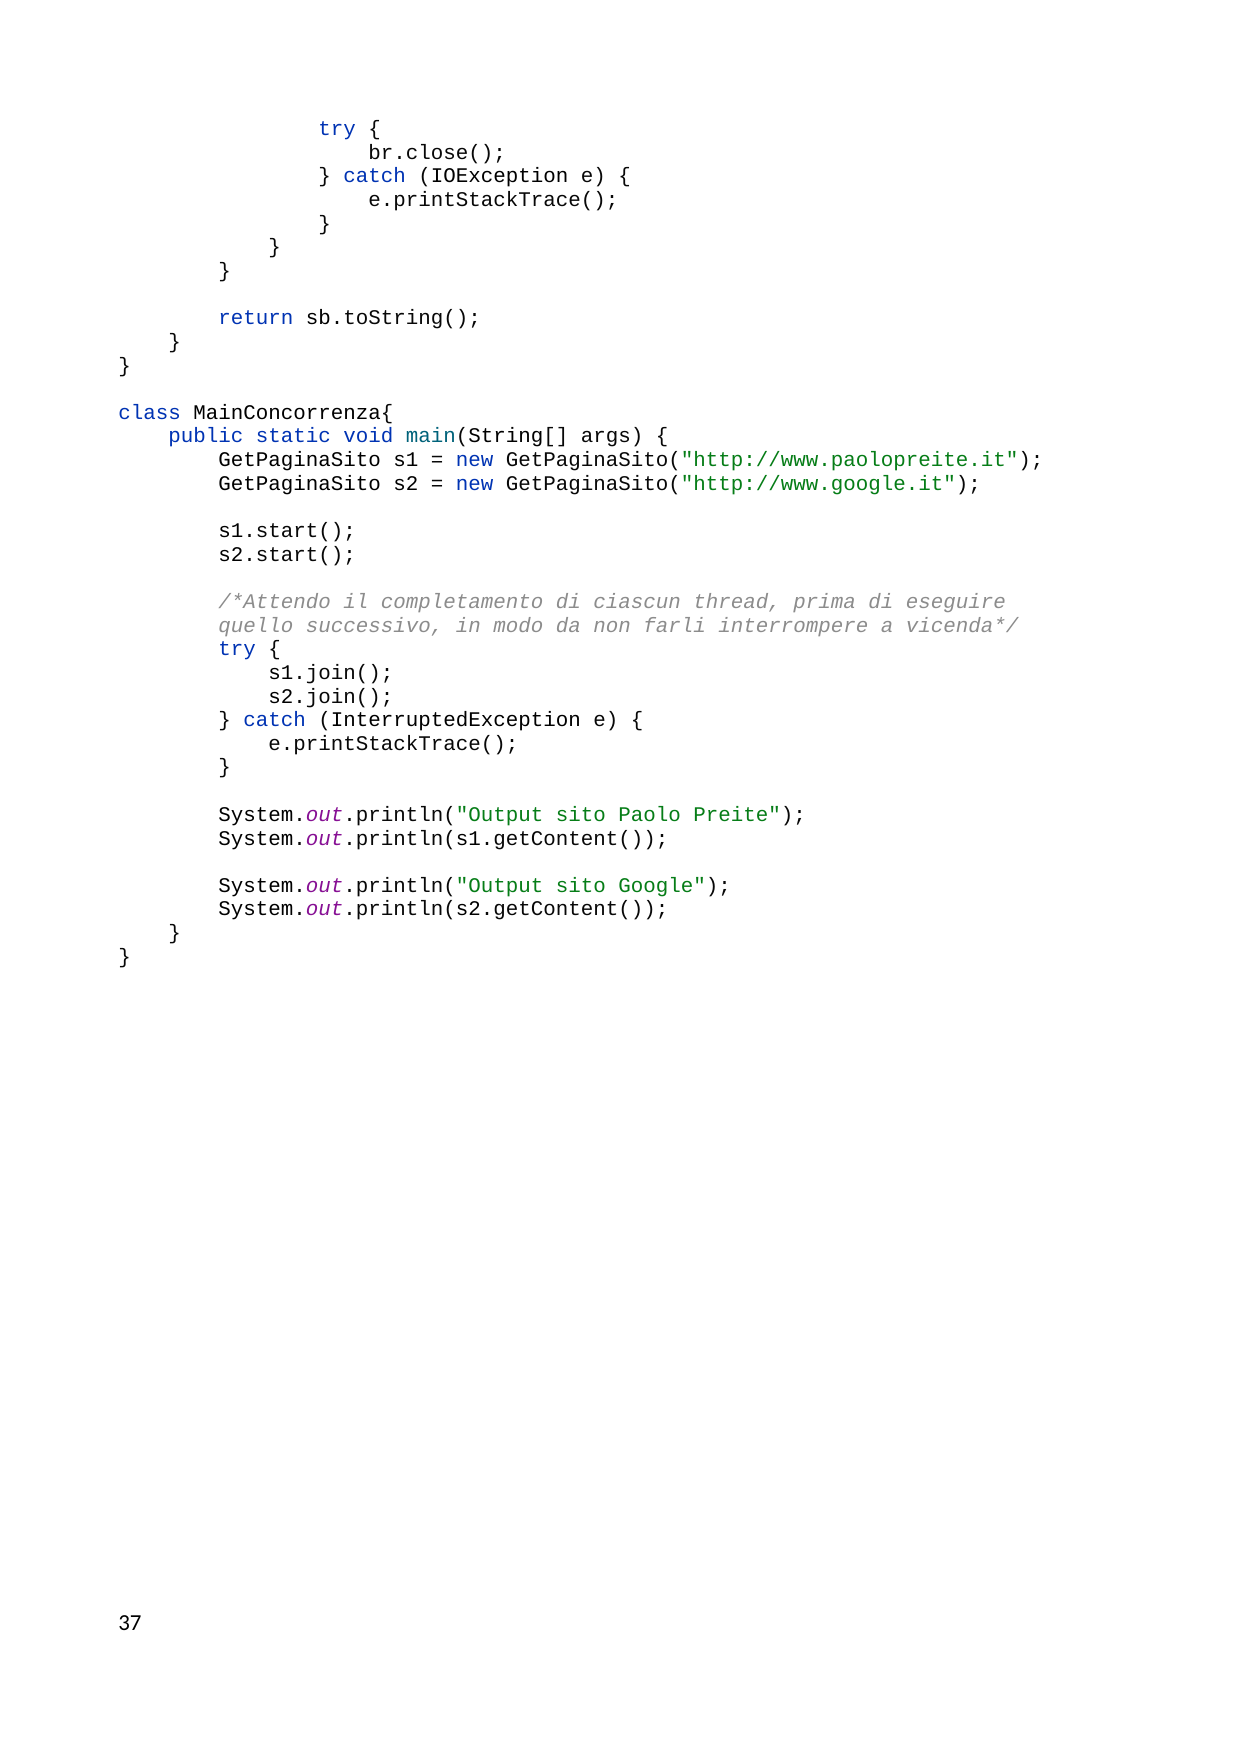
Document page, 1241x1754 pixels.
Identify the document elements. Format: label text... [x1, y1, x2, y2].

text try { br.close(); } catch (IOException e) { e.printStackTrace(); } } } return sb.toString(); } } class MainConcorrenza{ public static void main(String[] args) { GetPaginaSito s1 = new GetPaginaSito("http://www.paolopreite.it"); GetPaginaSito s2 = new GetPaginaSito("http://www.google.it"); s1.start(); s2.start(); /*Attendo il completamento di ciascun thread, prima di eseguire quello successivo, in modo da non farli interrompere a vicenda*/ try { s1.join(); s2.join(); } catch (InterruptedException e) { e.printStackTrace(); } System.out.println("Output sito Paolo Preite"); System.out.println(s1.getContent()); System.out.println("Output sito Google"); System.out.println(s2.getContent()); } } [118, 118, 1122, 1025]
